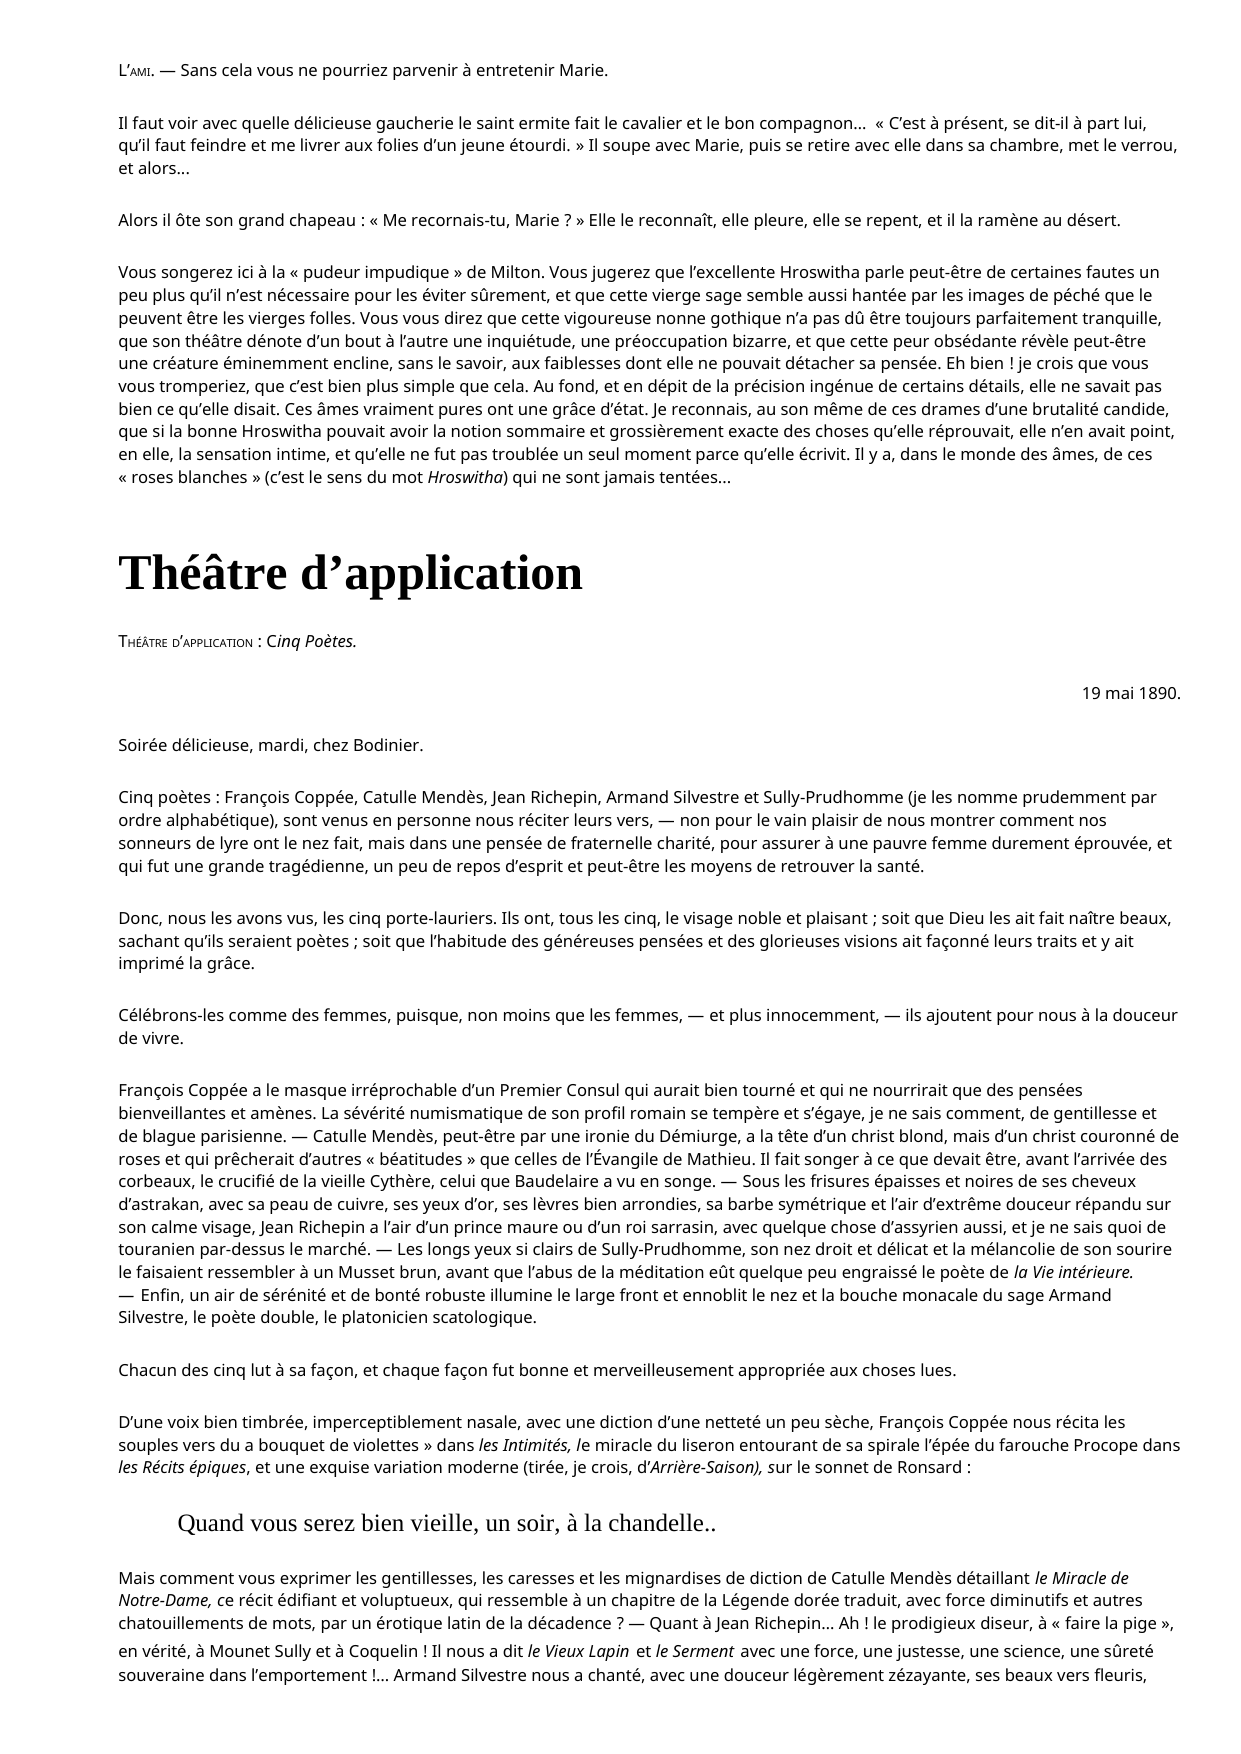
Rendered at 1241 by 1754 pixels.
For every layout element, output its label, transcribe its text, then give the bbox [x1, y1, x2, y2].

text Théâtre d’application : Cinq Poètes. [118, 629, 1181, 652]
text Mais comment vous exprimer les gentillesses, les caresses et les mignardises de diction de Catulle Mendès détaillant le Miracle de Notre-Dame, ce récit édifiant et voluptueux, qui ressemble à un chapitre de la Légende dorée traduit, avec force diminutifs et autres chatouillements de mots, par un érotique latin de la décadence ? — Quant à Jean Richepin… Ah ! le prodigieux diseur, à « faire la pige », en vérité, à Mounet Sully et à Coquelin ! Il nous a dit le Vieux Lapin et le Serment avec une force, une justesse, une science, une sûreté souveraine dans l’emportement !… Armand Silvestre nous a chanté, avec une douceur légèrement zézayante, ses beaux vers fleuris, [118, 1566, 1181, 1686]
text Vous songerez ici à la « pudeur impudique » de Milton. Vous jugerez que l’excellente Hroswitha parle peut-être de certaines fautes un peu plus qu’il n’est nécessaire pour les éviter sûrement, et que cette vierge sage semble aussi hantée par les images de péché que le peuvent être les vierges folles. Vous vous direz que cette vigoureuse nonne gothique n’a pas dû être toujours parfaitement tranquille, que son théâtre dénote d’un bout à l’autre une inquiétude, une préoccupation bizarre, et que cette peur obsédante révèle peut-être une créature éminemment encline, sans le savoir, aux faiblesses dont elle ne pouvait détacher sa pensée. Eh bien ! je crois que vous vous tromperiez, que c’est bien plus simple que cela. Au fond, et en dépit de la précision ingénue de certains détails, elle ne savait pas bien ce qu’elle disait. Ces âmes vraiment pures ont une grâce d’état. Je reconnais, au son même de ces drames d’une brutalité candide, que si la bonne Hroswitha pouvait avoir la notion sommaire et grossièrement exacte des choses qu’elle réprouvait, elle n’en avait point, en elle, la sensation intime, et qu’elle ne fut pas troublée un seul moment parce qu’elle écrivit. Il y a, dans le monde des âmes, de ces « roses blanches » (c’est le sens du mot Hroswitha) qui ne sont jamais tentées... [118, 261, 1181, 488]
text Soirée délicieuse, mardi, chez Bodinier. [118, 734, 1181, 757]
text Célébrons-les comme des femmes, puisque, non moins que les femmes, — et plus innocemment, — ils ajoutent pour nous à la douceur de vivre. [118, 1004, 1181, 1049]
text Chacun des cinq lut à sa façon, et chaque façon fut bonne et merveilleusement appropriée aux choses lues. [118, 1358, 1181, 1381]
text Il faut voir avec quelle délicieuse gaucherie le saint ermite fait le cavalier et le bon compagnon… « C’est à présent, se dit-il à part lui, qu’il faut feindre et me livrer aux folies d’un jeune étourdi. » Il soupe avec Marie, puis se retire avec elle dans sa chambre, met le verrou, et alors... [118, 111, 1181, 179]
text Donc, nous les avons vus, les cinq porte-lauriers. Ils ont, tous les cinq, le visage noble et plaisant ; soit que Dieu les ait fait naître beaux, sachant qu’ils seraient poètes ; soit que l’habitude des généreuses pensées et des glorieuses visions ait façonné leurs traits et y ait imprimé la grâce. [118, 906, 1181, 974]
text Cinq poètes : François Coppée, Catulle Mendès, Jean Richepin, Armand Silvestre et Sully-Prudhomme (je les nomme prudemment par ordre alphabétique), sont venus en personne nous réciter leurs vers, — non pour le vain plaisir de nous montrer comment nos sonneurs de lyre ont le nez fait, mais dans une pensée de fraternelle charité, pour assurer à une pauvre femme durement éprouvée, et qui fut une grande tragédienne, un peu de repos d’esprit et peut-être les moyens de retrouver la santé. [118, 786, 1181, 877]
text 19 mai 1890. [118, 682, 1181, 704]
text Alors il ôte son grand chapeau : « Me recornais-tu, Marie ? » Elle le reconnaît, elle pleure, elle se repent, et il la ramène au désert. [118, 209, 1181, 232]
text L’ami. — Sans cela vous ne pourriez parvenir à entretenir Marie. [118, 59, 1181, 82]
text François Coppée a le masque irréprochable d’un Premier Consul qui aurait bien tourné et qui ne nourrirait que des pensées bienveillantes et amènes. La sévérité numismatique de son profil romain se tempère et s’égaye, je ne sais comment, de gentillesse et de blague parisienne. — Catulle Mendès, peut-être par une ironie du Démiurge, a la tête d’un christ blond, mais d’un christ couronné de roses et qui prêcherait d’autres « béatitudes » que celles de l’Évangile de Mathieu. Il fait songer à ce que devait être, avant l’arrivée des corbeaux, le crucifié de la vieille Cythère, celui que Baudelaire a vu en songe. — Sous les frisures épaisses et noires de ses cheveux d’astrakan, avec sa peau de cuivre, ses yeux d’or, ses lèvres bien arrondies, sa barbe symétrique et l’air d’extrême douceur répandu sur son calme visage, Jean Richepin a l’air d’un prince maure ou d’un roi sarrasin, avec quelque chose d’assyrien aussi, et je ne sais quoi de touranien par-dessus le marché. — Les longs yeux si clairs de Sully-Prudhomme, son nez droit et délicat et la mélancolie de son sourire le faisaient ressembler à un Musset brun, avant que l’abus de la méditation eût quelque peu engraissé le poète de la Vie intérieure. — Enfin, un air de sérénité et de bonté robuste illumine le large front et ennoblit le nez et la bouche monacale du sage Armand Silvestre, le poète double, le platonicien scatologique. [118, 1079, 1181, 1329]
subtitle THÉÂTRE D’APPLICATION [118, 543, 1181, 600]
text Quand vous serez bien vieille, un soir, à la chandelle.. [177, 1508, 1122, 1537]
text D’une voix bien timbrée, imperceptiblement nasale, avec une diction d’une netteté un peu sèche, François Coppée nous récita les souples vers du a bouquet de violettes » dans les Intimités, le miracle du liseron entourant de sa spirale l’épée du farouche Procope dans les Récits épiques, et une exquise variation moderne (tirée, je crois, d’Arrière-Saison), sur le sonnet de Ronsard : [118, 1410, 1181, 1478]
